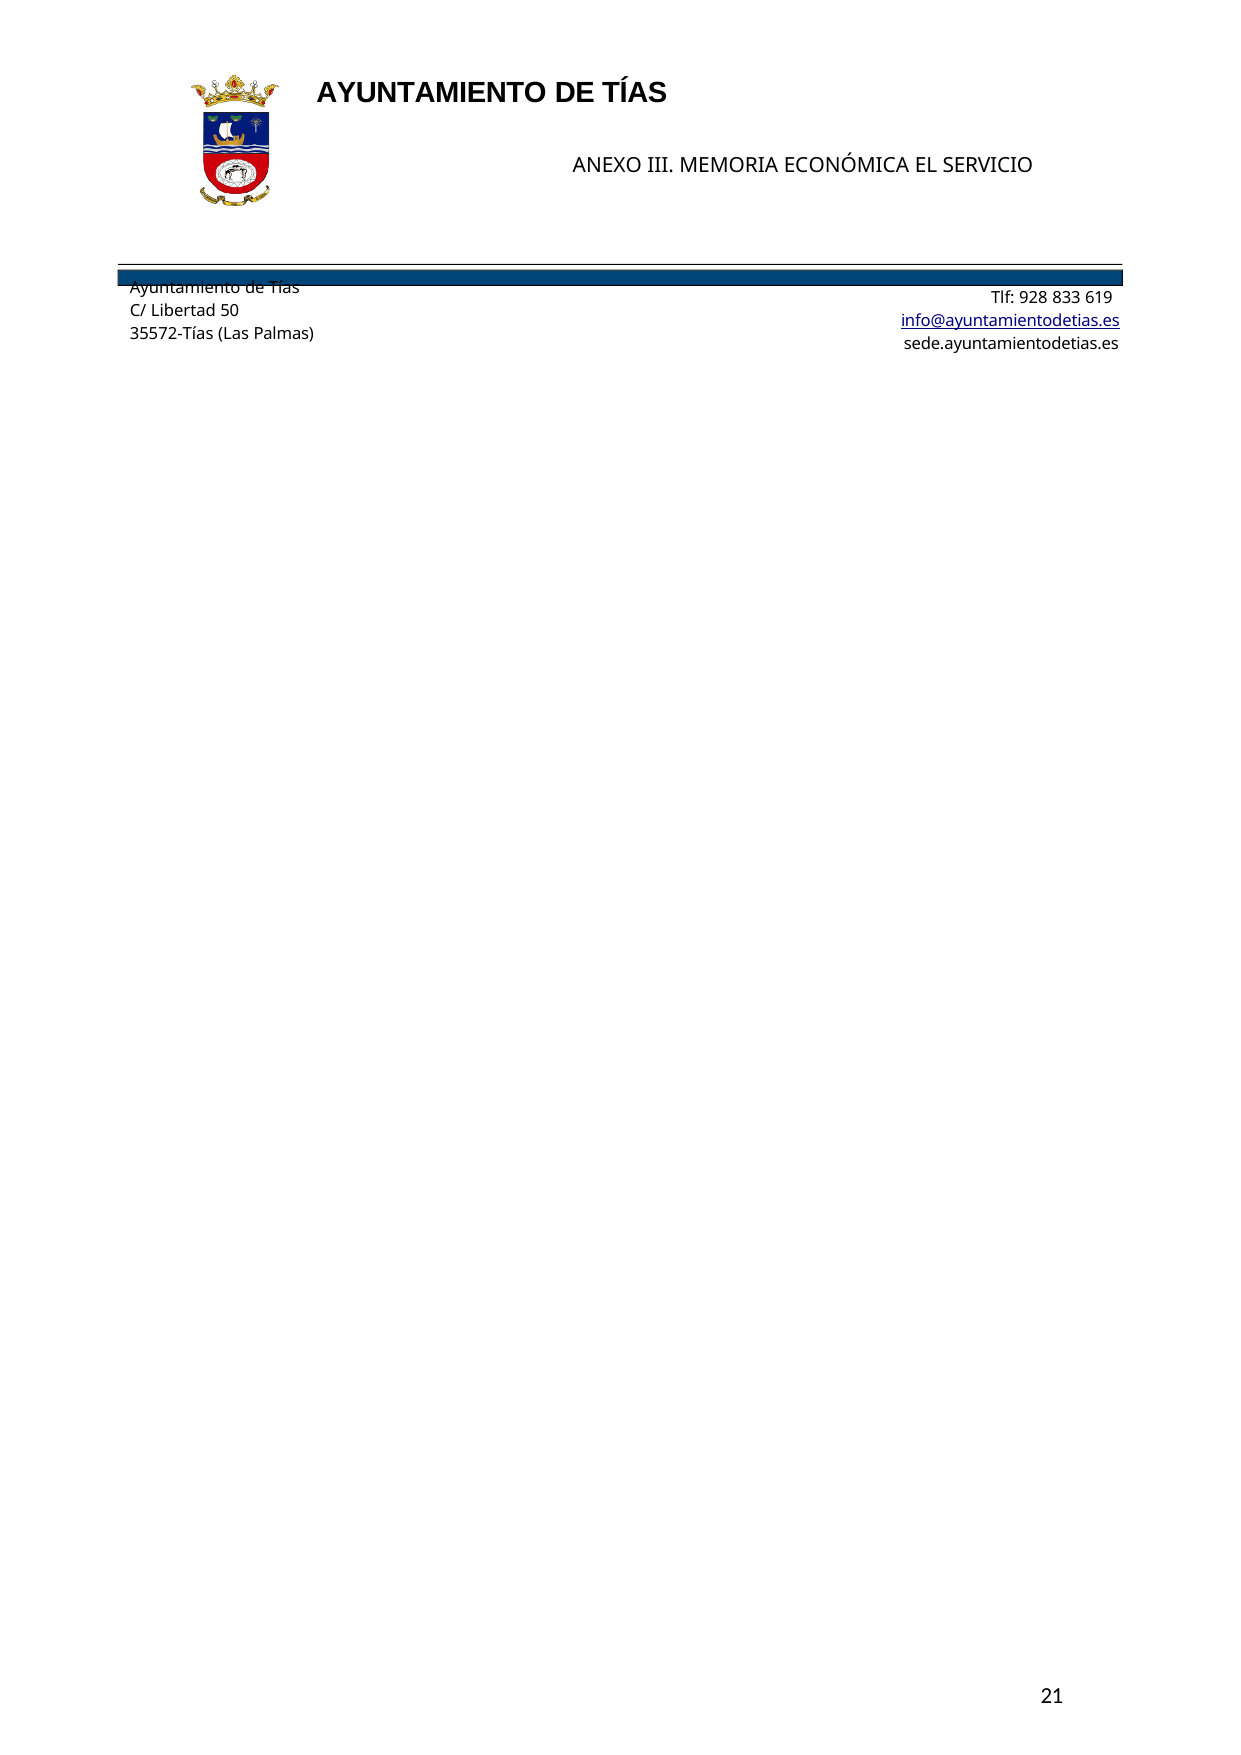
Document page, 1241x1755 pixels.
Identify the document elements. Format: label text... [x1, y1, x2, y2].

text info@ayuntamientodetias.es sede.ayuntamientodetias.es [901, 309, 1123, 354]
text 35572-Tías (Las Palmas) [129, 322, 321, 344]
text Ayuntamiento de Tías C/ Libertad 50 [129, 286, 304, 322]
text Tlf: 928 833 619 [991, 286, 1123, 309]
